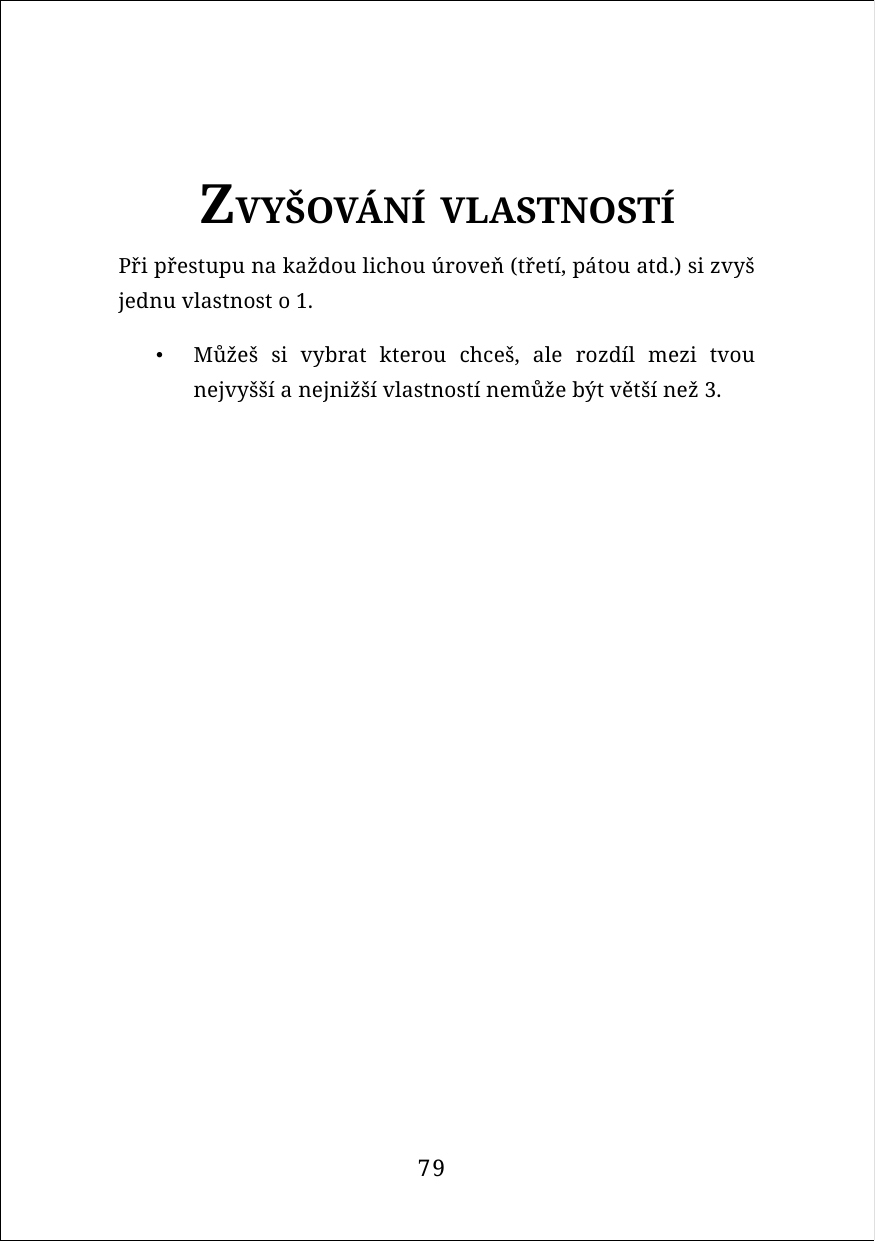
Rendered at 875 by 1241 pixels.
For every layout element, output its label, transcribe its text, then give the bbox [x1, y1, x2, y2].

text Při přestupu na každou lichou úroveň (třetí, pátou atd.) si zvyš jednu vlastnost o 1. [118, 251, 756, 315]
list Můžeš si vybrat kterou chceš, ale rozdíl mezi tvou nejvyšší a nejnižší vlastností nemůže být větší než 3. [156, 340, 756, 404]
subtitle Zvyšování vlastností [118, 166, 756, 239]
